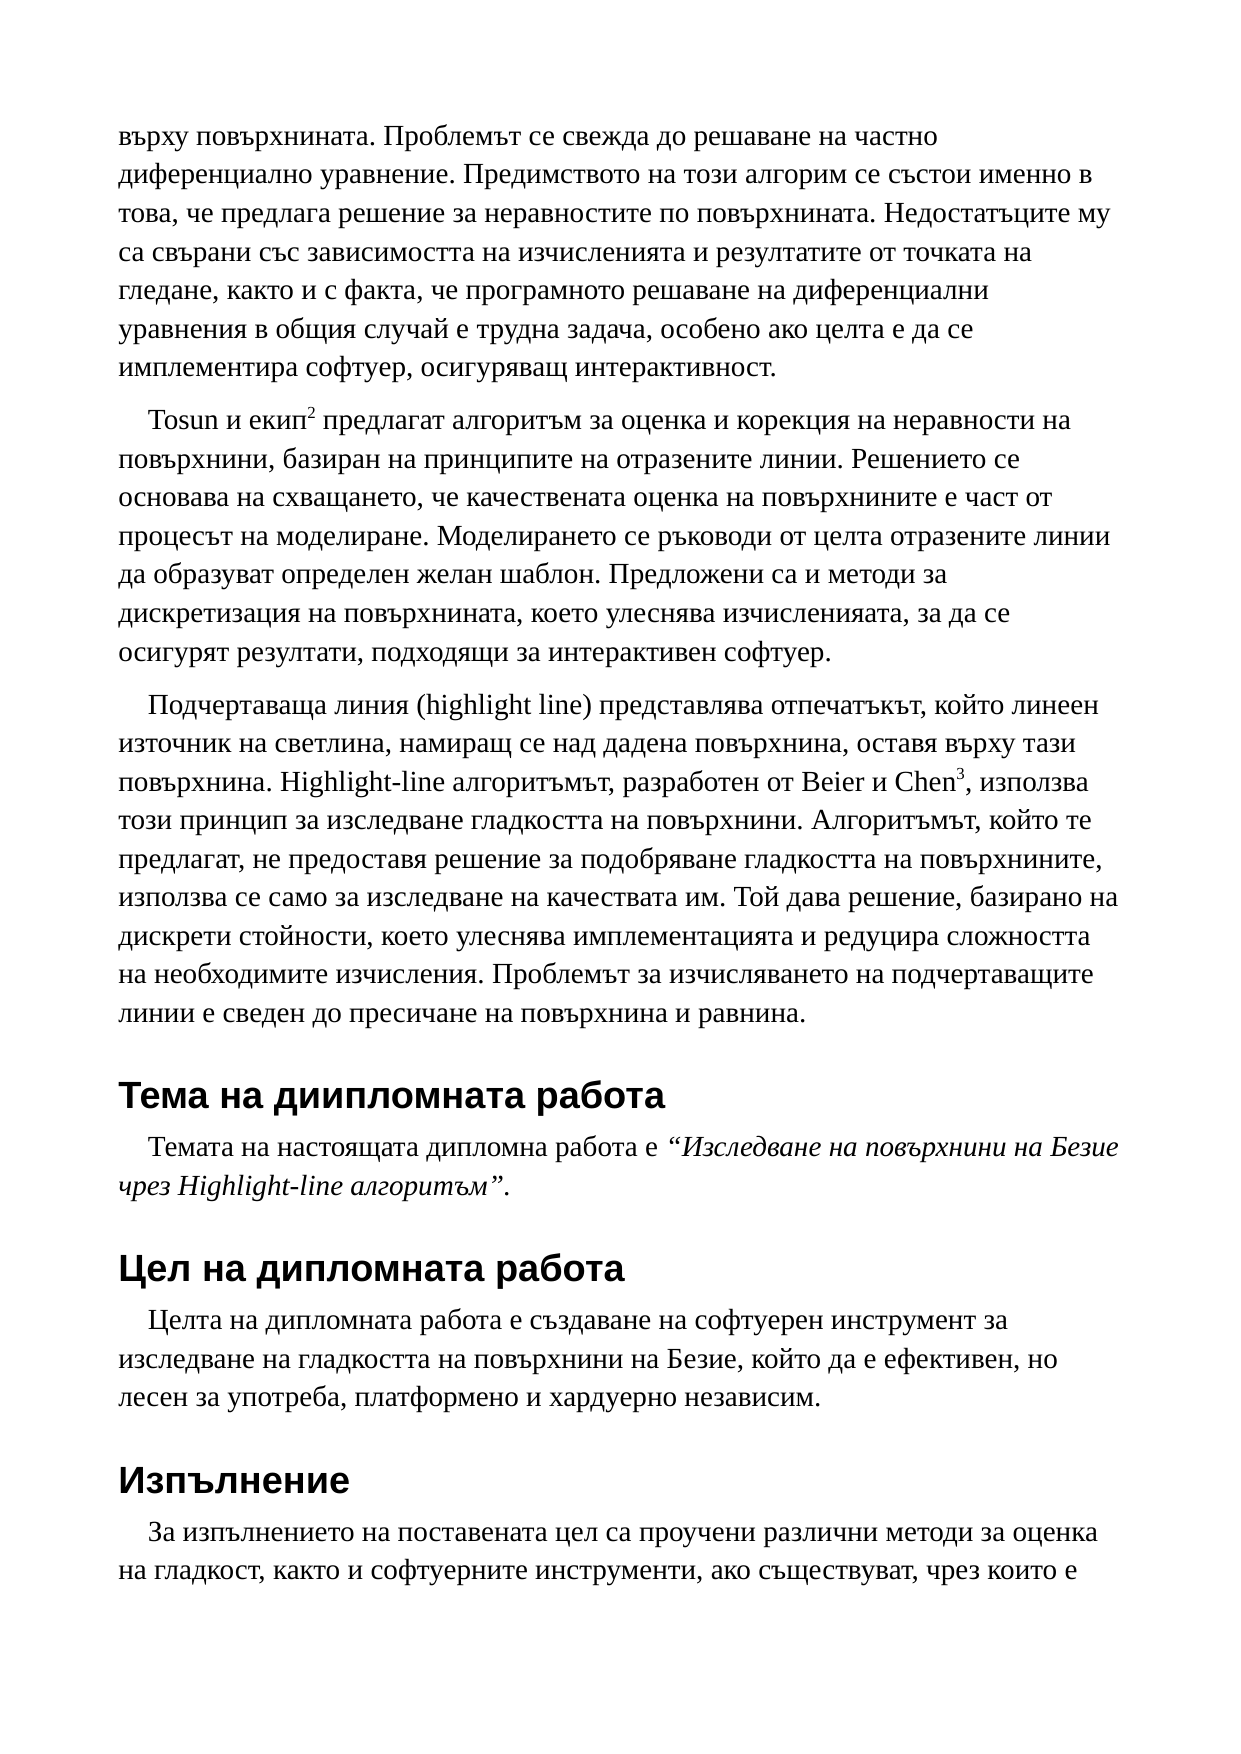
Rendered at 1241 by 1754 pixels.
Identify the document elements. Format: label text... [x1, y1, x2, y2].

text върху повърхнината. Проблемът се свежда до решаване на частно диференциално уравнение. Предимството на този алгорим се състои именно в това, че предлага решение за неравностите по повърхнината. Недостатъците му са свърани със зависимостта на изчисленията и резултатите от точката на гледане, както и с факта, че програмното решаване на диференциални уравнения в общия случай е трудна задача, особено ако целта е да се имплементира софтуер, осигуряващ интерактивност. [118, 118, 1122, 383]
text Подчертаваща линия (highlight line) представлява отпечатъкът, който линеен източник на светлина, намиращ се над дадена повърхнина, оставя върху тази повърхнина. Highlight-line алгоритъмът, разработен от Beier и Chen3, използва този принцип за изследване гладкостта на повърхнини. Алгоритъмът, който те предлагат, не предоставя решение за подобряване гладкостта на повърхнините, използва се само за изследване на качествата им. Той дава решение, базирано на дискрети стойности, което улеснява имплементацията и редуцира сложността на необходимите изчисления. Проблемът за изчисляването на подчертаващите линии е сведен до пресичане на повърхнина и равнина. [118, 687, 1122, 1029]
text За изпълнението на поставената цел са проучени различни методи за оценка на гладкост, както и софтуерните инструменти, ако съществуват, чрез които е [118, 1514, 1122, 1586]
subtitle Цел на дипломната работа [118, 1246, 1122, 1290]
subtitle Тема на диипломната работа [118, 1073, 1122, 1117]
subtitle Изпълнение [118, 1457, 1122, 1501]
text Tosun и екип предлагат алгоритъм за оценка и корекция на неравности на повърхнини, базиран на принципите на отразените линии. Решението се основава на схващането, че качествената оценка на повърхнините е част от процесът на моделиране. Моделирането се ръководи от целта отразените линии да образуват определен желан шаблон. Предложени са и методи за дискретизация на повърхнината, което улеснява изчисленияата, за да се осигурят резултати, подходящи за интерактивен софтуер. [118, 402, 1122, 667]
text Темата на настоящата дипломна работа е “Изследване на повърхнини на Безие чрез Highlight-line алгоритъм”. [118, 1129, 1122, 1202]
text Целта на дипломната работа е създаване на софтуерен инструмент за изследване на гладкостта на повърхнини на Безие, който да е ефективен, но лесен за употреба, платформено и хардуерно независим. [118, 1302, 1122, 1413]
